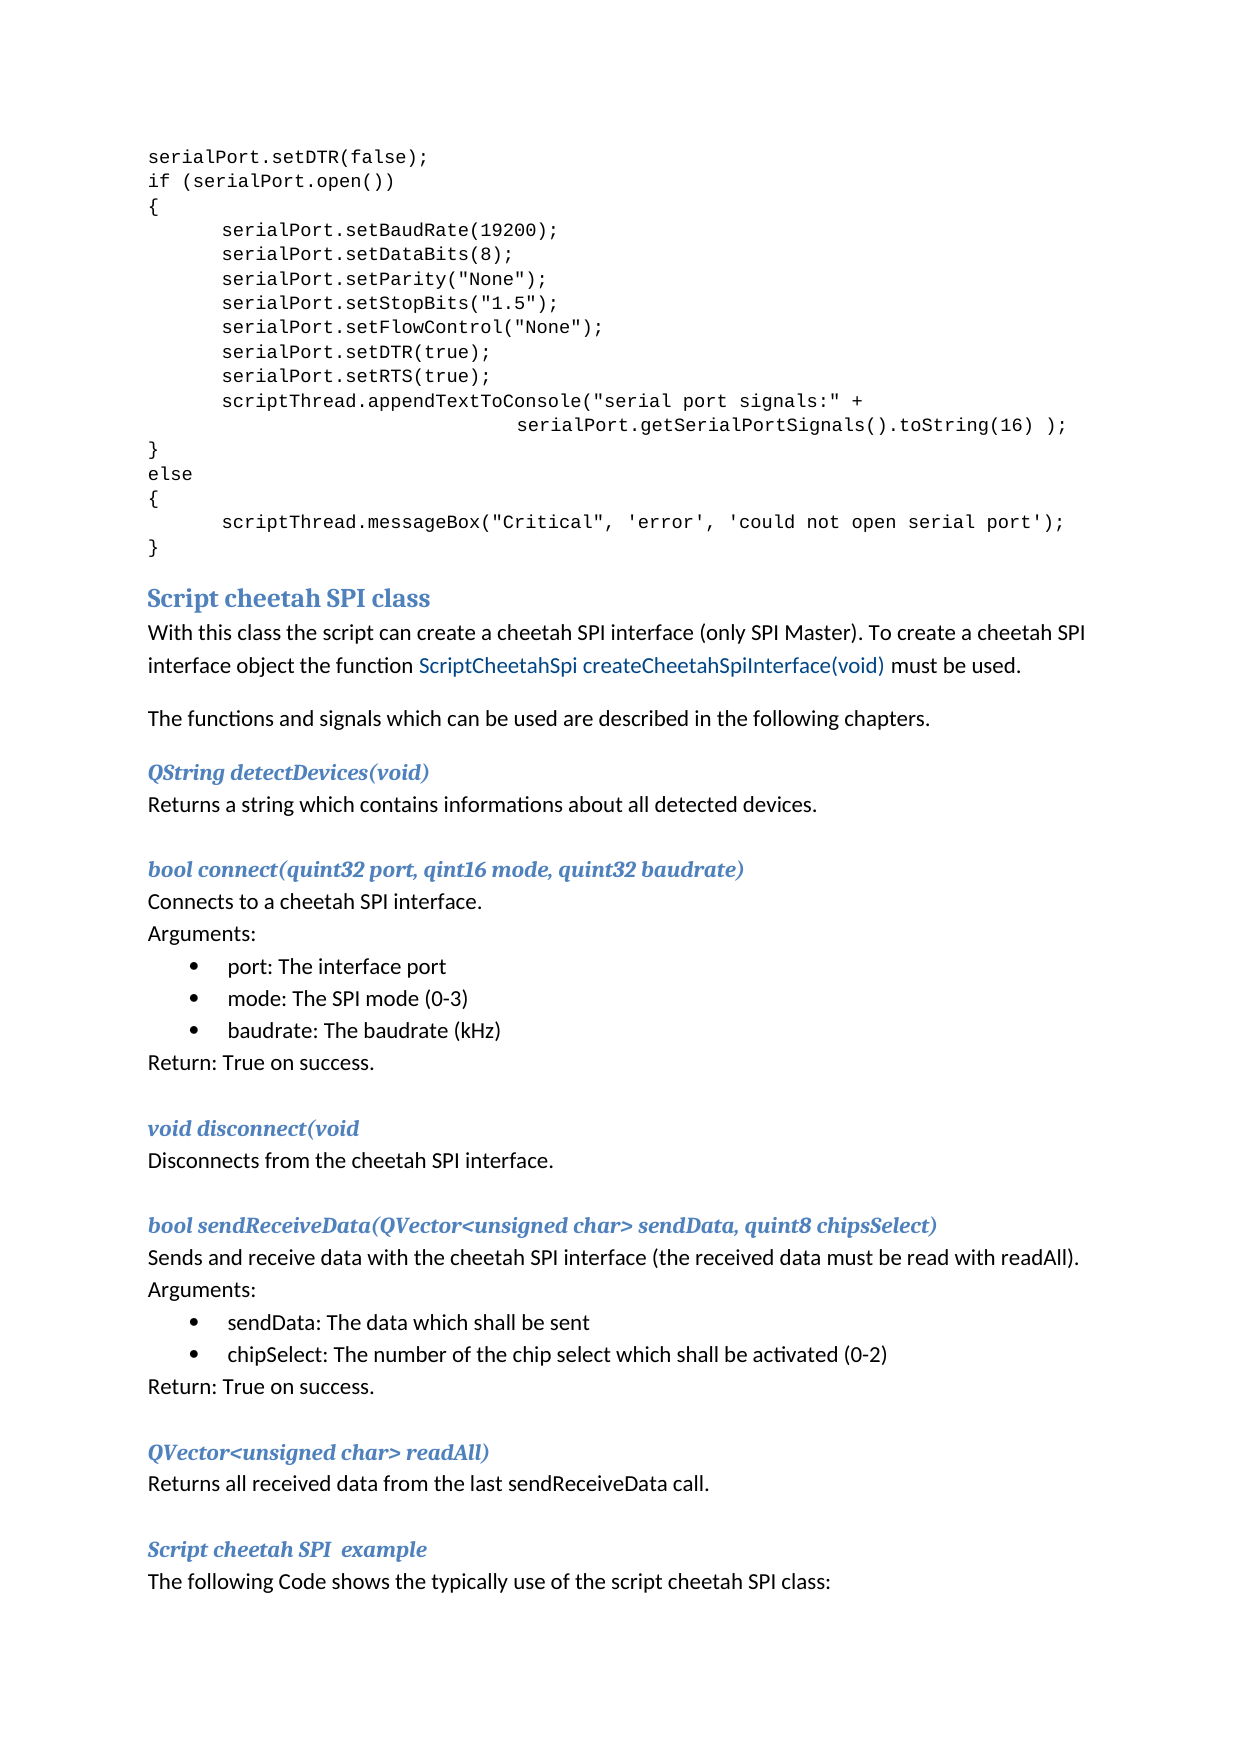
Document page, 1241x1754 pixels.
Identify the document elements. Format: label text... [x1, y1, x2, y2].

text serialPort.setRTS(true); [148, 367, 1093, 388]
subtitle bool connect(quint32 port, qint16 mode, quint32 baudrate) [148, 857, 1093, 883]
text Arguments: [148, 919, 1093, 948]
list baudrate: The baudrate (kHz) [190, 1016, 1093, 1044]
text Disconnects from the cheetah SPI interface. [148, 1146, 1093, 1174]
text if (serialPort.open()) [148, 172, 1093, 193]
subtitle Script cheetah SPI example [148, 1537, 1093, 1563]
list sendData: The data which shall be sent [190, 1308, 1093, 1336]
text Sends and receive data with the cheetah SPI interface (the received data must be read with readAll). [148, 1243, 1093, 1271]
list chipSelect: The number of the chip select which shall be activated (0-2) [190, 1340, 1093, 1368]
text } [148, 440, 1093, 461]
text serialPort.setDTR(false); [148, 148, 1093, 169]
text Return: True on success. [148, 1048, 1093, 1076]
text With this class the script can create a cheetah SPI interface (only SPI Master). To create a cheetah SPI interface object the function ScriptCheetahSpi createCheetahSpiInterface(void) must be used. [148, 618, 1093, 679]
text Arguments: [148, 1276, 1093, 1303]
text serialPort.setFlowControl("None"); [221, 318, 1093, 339]
text Connects to a cheetah SPI interface. [148, 887, 1093, 915]
subtitle void disconnect(void [148, 1116, 1093, 1142]
text Returns all received data from the last sendReceiveData call. [148, 1469, 1093, 1498]
text Returns a string which contains informations about all detected devices. [148, 790, 1093, 818]
text serialPort.setDataBits(8); [221, 245, 1093, 266]
list mode: The SPI mode (0-3) [190, 984, 1093, 1012]
text { [148, 489, 1093, 510]
text Return: True on success. [148, 1372, 1093, 1400]
text serialPort.setStopBits("1.5"); [221, 294, 1093, 315]
text else [148, 464, 1093, 486]
subtitle QString detectDevices(void) [148, 760, 1093, 786]
subtitle QVector<unsigned char> readAll) [148, 1439, 1093, 1466]
text serialPort.setParity("None"); [221, 269, 1093, 291]
text serialPort.setBaudRate(19200); [221, 221, 1093, 242]
text { [148, 196, 1093, 218]
text The following Code shows the typically use of the script cheetah SPI class: [148, 1567, 1093, 1595]
text serialPort.setDTR(true); [148, 343, 1093, 364]
text scriptThread.messageBox("Critical", 'error', 'could not open serial port'); [148, 513, 1093, 534]
text } [148, 538, 1093, 559]
subtitle Script cheetah SPI class [148, 583, 1093, 614]
subtitle bool sendReceiveData(QVector<unsigned char> sendData, quint8 chipsSelect) [148, 1213, 1093, 1239]
text scriptThread.appendTextToConsole("serial port signals:" + serialPort.getSerialPortSignals().toString(16) ); [221, 391, 1093, 437]
list port: The interface port [190, 952, 1093, 980]
text The functions and signals which can be used are described in the following chapters. [148, 704, 1093, 732]
